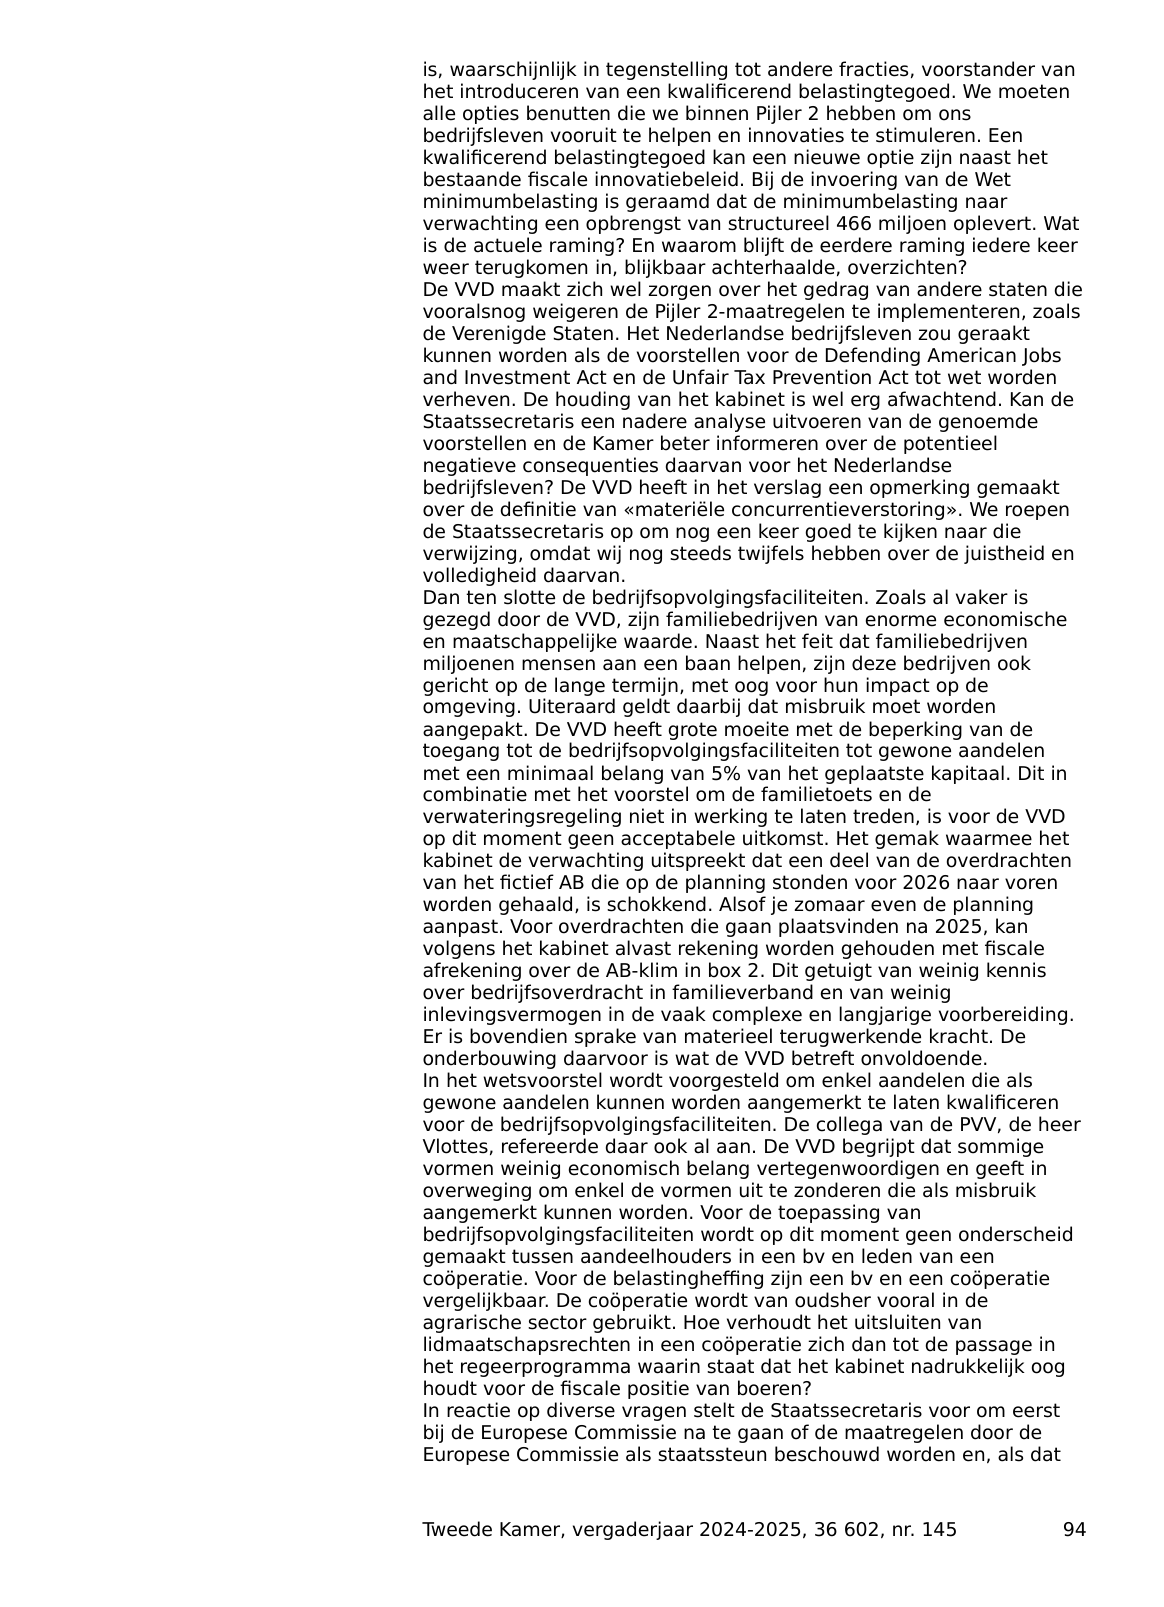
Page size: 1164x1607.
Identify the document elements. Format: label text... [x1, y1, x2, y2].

text In het wetsvoorstel wordt voorgesteld om enkel aandelen die als gewone aandelen kunnen worden aangemerkt te laten kwalificeren voor de bedrijfsopvolgingsfaciliteiten. De collega van de PVV, de heer Vlottes, refereerde daar ook al aan. De VVD begrijpt dat sommige vormen weinig economisch belang vertegenwoordigen en geeft in overweging om enkel de vormen uit te zonderen die als misbruik aangemerkt kunnen worden. Voor de toepassing van bedrijfsopvolgingsfaciliteiten wordt op dit moment geen onderscheid gemaakt tussen aandeelhouders in een bv en leden van een coöperatie. Voor de belastingheffing zijn een bv en een coöperatie vergelijkbaar. De coöperatie wordt van oudsher vooral in de agrarische sector gebruikt. Hoe verhoudt het uitsluiten van lidmaatschapsrechten in een coöperatie zich dan tot de passage in het regeerprogramma waarin staat dat het kabinet nadrukkelijk oog houdt voor de fiscale positie van boeren? [422, 1070, 1087, 1400]
text In reactie op diverse vragen stelt de Staatssecretaris voor om eerst bij de Europese Commissie na te gaan of de maatregelen door de Europese Commissie als staatssteun beschouwd worden en, als dat [422, 1400, 1087, 1466]
text De VVD maakt zich wel zorgen over het gedrag van andere staten die vooralsnog weigeren de Pijler 2-maatregelen te implementeren, zoals de Verenigde Staten. Het Nederlandse bedrijfsleven zou geraakt kunnen worden als de voorstellen voor de Defending American Jobs and Investment Act en de Unfair Tax Prevention Act tot wet worden verheven. De houding van het kabinet is wel erg afwachtend. Kan de Staatssecretaris een nadere analyse uitvoeren van de genoemde voorstellen en de Kamer beter informeren over de potentieel negatieve consequenties daarvan voor het Nederlandse bedrijfsleven? De VVD heeft in het verslag een opmerking gemaakt over de definitie van «materiële concurrentieverstoring». We roepen de Staatssecretaris op om nog een keer goed te kijken naar die verwijzing, omdat wij nog steeds twijfels hebben over de juistheid en volledigheid daarvan. [422, 279, 1087, 587]
text Dan ten slotte de bedrijfsopvolgingsfaciliteiten. Zoals al vaker is gezegd door de VVD, zijn familiebedrijven van enorme economische en maatschappelijke waarde. Naast het feit dat familiebedrijven miljoenen mensen aan een baan helpen, zijn deze bedrijven ook gericht op de lange termijn, met oog voor hun impact op de omgeving. Uiteraard geldt daarbij dat misbruik moet worden aangepakt. De VVD heeft grote moeite met de beperking van de toegang tot de bedrijfsopvolgingsfaciliteiten tot gewone aandelen met een minimaal belang van 5% van het geplaatste kapitaal. Dit in combinatie met het voorstel om de familietoets en de verwateringsregeling niet in werking te laten treden, is voor de VVD op dit moment geen acceptabele uitkomst. Het gemak waarmee het kabinet de verwachting uitspreekt dat een deel van de overdrachten van het fictief AB die op de planning stonden voor 2026 naar voren worden gehaald, is schokkend. Alsof je zomaar even de planning aanpast. Voor overdrachten die gaan plaatsvinden na 2025, kan volgens het kabinet alvast rekening worden gehouden met fiscale afrekening over de AB-klim in box 2. Dit getuigt van weinig kennis over bedrijfsoverdracht in familieverband en van weinig inlevingsvermogen in de vaak complexe en langjarige voorbereiding. Er is bovendien sprake van materieel terugwerkende kracht. De onderbouwing daarvoor is wat de VVD betreft onvoldoende. [422, 587, 1087, 1070]
text is, waarschijnlijk in tegenstelling tot andere fracties, voorstander van het introduceren van een kwalificerend belastingtegoed. We moeten alle opties benutten die we binnen Pijler 2 hebben om ons bedrijfsleven vooruit te helpen en innovaties te stimuleren. Een kwalificerend belastingtegoed kan een nieuwe optie zijn naast het bestaande fiscale innovatiebeleid. Bij de invoering van de Wet minimumbelasting is geraamd dat de minimumbelasting naar verwachting een opbrengst van structureel 466 miljoen oplevert. Wat is de actuele raming? En waarom blijft de eerdere raming iedere keer weer terugkomen in, blijkbaar achterhaalde, overzichten? [422, 59, 1087, 279]
